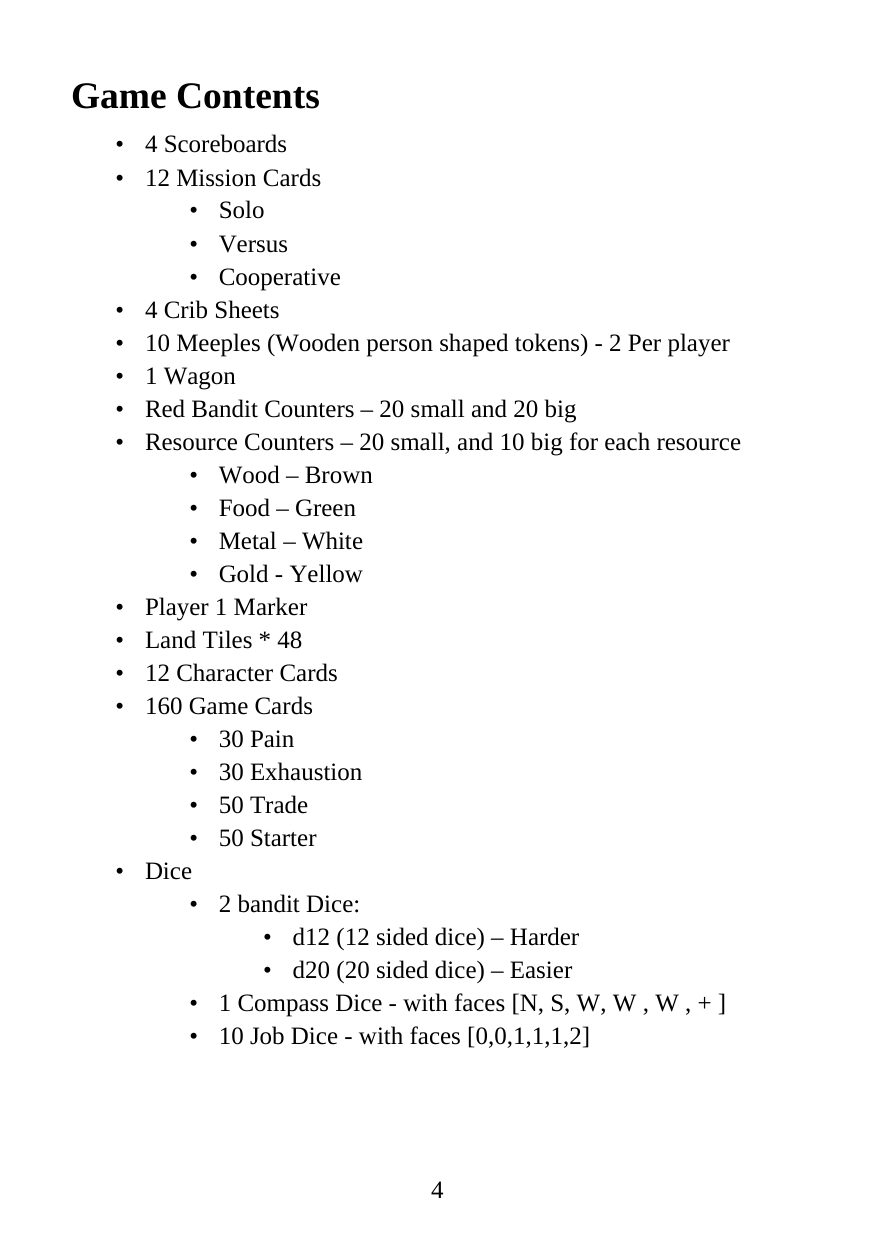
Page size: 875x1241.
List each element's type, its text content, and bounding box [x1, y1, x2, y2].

list 12 Character Cards [115, 658, 803, 687]
list Cooperative [189, 262, 803, 290]
list 4 Crib Sheets [115, 295, 803, 323]
list 1 Wagon [115, 361, 803, 389]
list 1 Compass Dice - with faces [N, S, W, W , W , + ] [189, 988, 803, 1017]
list 30 Pain [189, 724, 803, 753]
list 10 Job Dice - with faces [0,0,1,1,1,2] [189, 1021, 803, 1050]
list Food – Green [189, 493, 803, 522]
list d20 (20 sided dice) – Easier [263, 955, 803, 984]
list 10 Meeples (Wooden person shaped tokens) - 2 Per player [115, 328, 803, 356]
list 4 Scoreboards [115, 129, 803, 158]
list 160 Game Cards [115, 691, 803, 720]
list Resource Counters – 20 small, and 10 big for each resource [115, 427, 803, 456]
list Solo [189, 196, 803, 224]
list 30 Exhaustion [189, 757, 803, 786]
list Metal – White [189, 526, 803, 554]
list 50 Starter [189, 823, 803, 852]
list Dice [115, 856, 803, 885]
list Player 1 Marker [115, 592, 803, 621]
subtitle Game Contents [71, 74, 803, 117]
list 50 Trade [189, 790, 803, 819]
list Wood – Brown [189, 460, 803, 488]
list 2 bandit Dice: [189, 889, 803, 918]
list Versus [189, 229, 803, 257]
list Red Bandit Counters – 20 small and 20 big [115, 394, 803, 422]
list 12 Mission Cards [115, 163, 803, 191]
list d12 (12 sided dice) – Harder [263, 922, 803, 951]
list Gold - Yellow [189, 559, 803, 588]
list Land Tiles * 48 [115, 625, 803, 654]
